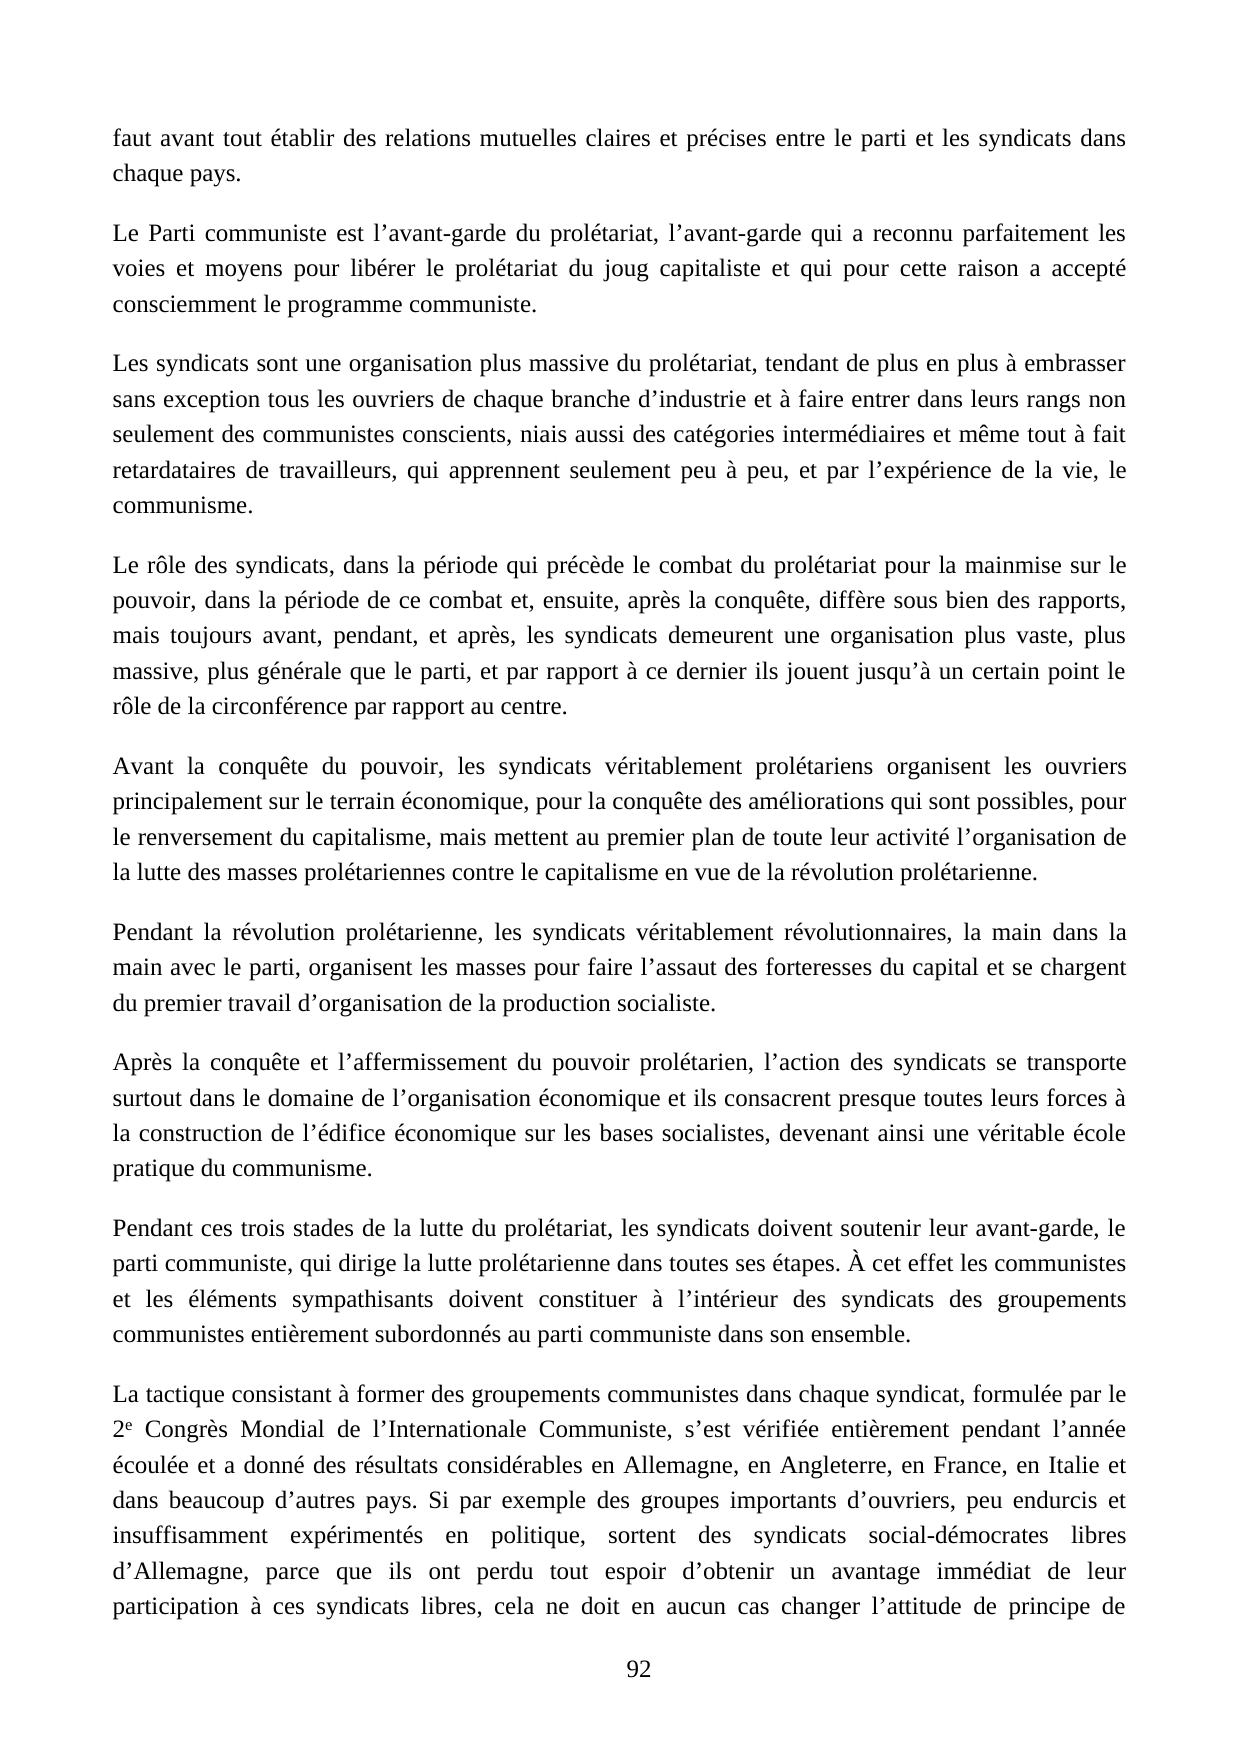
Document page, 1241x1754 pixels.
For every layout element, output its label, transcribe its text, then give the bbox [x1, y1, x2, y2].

text Pendant ces trois stades de la lutte du prolétariat, les syndicats doivent soutenir leur avant-garde, le parti communiste, qui dirige la lutte prolétarienne dans toutes ses étapes. À cet effet les communistes et les éléments sympathisants doivent constituer à l’intérieur des syndicats des groupements communistes entièrement subordonnés au parti communiste dans son ensemble. [112, 1208, 1128, 1350]
text Pendant la révolution prolétarienne, les syndicats véritablement révolutionnaires, la main dans la main avec le parti, organisent les masses pour faire l’assaut des forteresses du capital et se chargent du premier travail d’organisation de la production socialiste. [112, 912, 1128, 1018]
text Avant la conquête du pouvoir, les syndicats véritablement prolétariens organisent les ouvriers principalement sur le terrain économique, pour la conquête des améliorations qui sont possibles, pour le renversement du capitalisme, mais mettent au premier plan de toute leur activité l’organisation de la lutte des masses prolétariennes contre le capitalisme en vue de la révolution prolétarienne. [112, 746, 1128, 888]
text faut avant tout établir des relations mutuelles claires et précises entre le parti et les syndicats dans chaque pays. [112, 118, 1128, 189]
text Le rôle des syndicats, dans la période qui précède le combat du prolétariat pour la mainmise sur le pouvoir, dans la période de ce combat et, ensuite, après la conquête, diffère sous bien des rapports, mais toujours avant, pendant, et après, les syndicats demeurent une organisation plus vaste, plus massive, plus générale que le parti, et par rapport à ce dernier ils jouent jusqu’à un certain point le rôle de la circonférence par rapport au centre. [112, 545, 1128, 722]
text Le Parti communiste est l’avant-garde du prolétariat, l’avant-garde qui a reconnu parfaitement les voies et moyens pour libérer le prolétariat du joug capitaliste et qui pour cette raison a accepté consciemment le programme communiste. [112, 213, 1128, 319]
text La tactique consistant à former des groupements communistes dans chaque syndicat, formulée par le 2e Congrès Mondial de l’Internationale Communiste, s’est vérifiée entièrement pendant l’année écoulée et a donné des résultats considérables en Allemagne, en Angleterre, en France, en Italie et dans beaucoup d’autres pays. Si par exemple des groupes importants d’ouvriers, peu endurcis et insuffisamment expérimentés en politique, sortent des syndicats social-démocrates libres d’Allemagne, parce que ils ont perdu tout espoir d’obtenir un avantage immédiat de leur participation à ces syndicats libres, cela ne doit en aucun cas changer l’attitude de principe de [112, 1374, 1128, 1622]
text Les syndicats sont une organisation plus massive du prolétariat, tendant de plus en plus à embrasser sans exception tous les ouvriers de chaque branche d’industrie et à faire entrer dans leurs rangs non seulement des communistes conscients, niais aussi des catégories intermédiaires et même tout à fait retardataires de travailleurs, qui apprennent seulement peu à peu, et par l’expérience de la vie, le communisme. [112, 343, 1128, 521]
text Après la conquête et l’affermissement du pouvoir prolétarien, l’action des syndicats se transporte surtout dans le domaine de l’organisation économique et ils consacrent presque toutes leurs forces à la construction de l’édifice économique sur les bases socialistes, devenant ainsi une véritable école pratique du communisme. [112, 1042, 1128, 1184]
